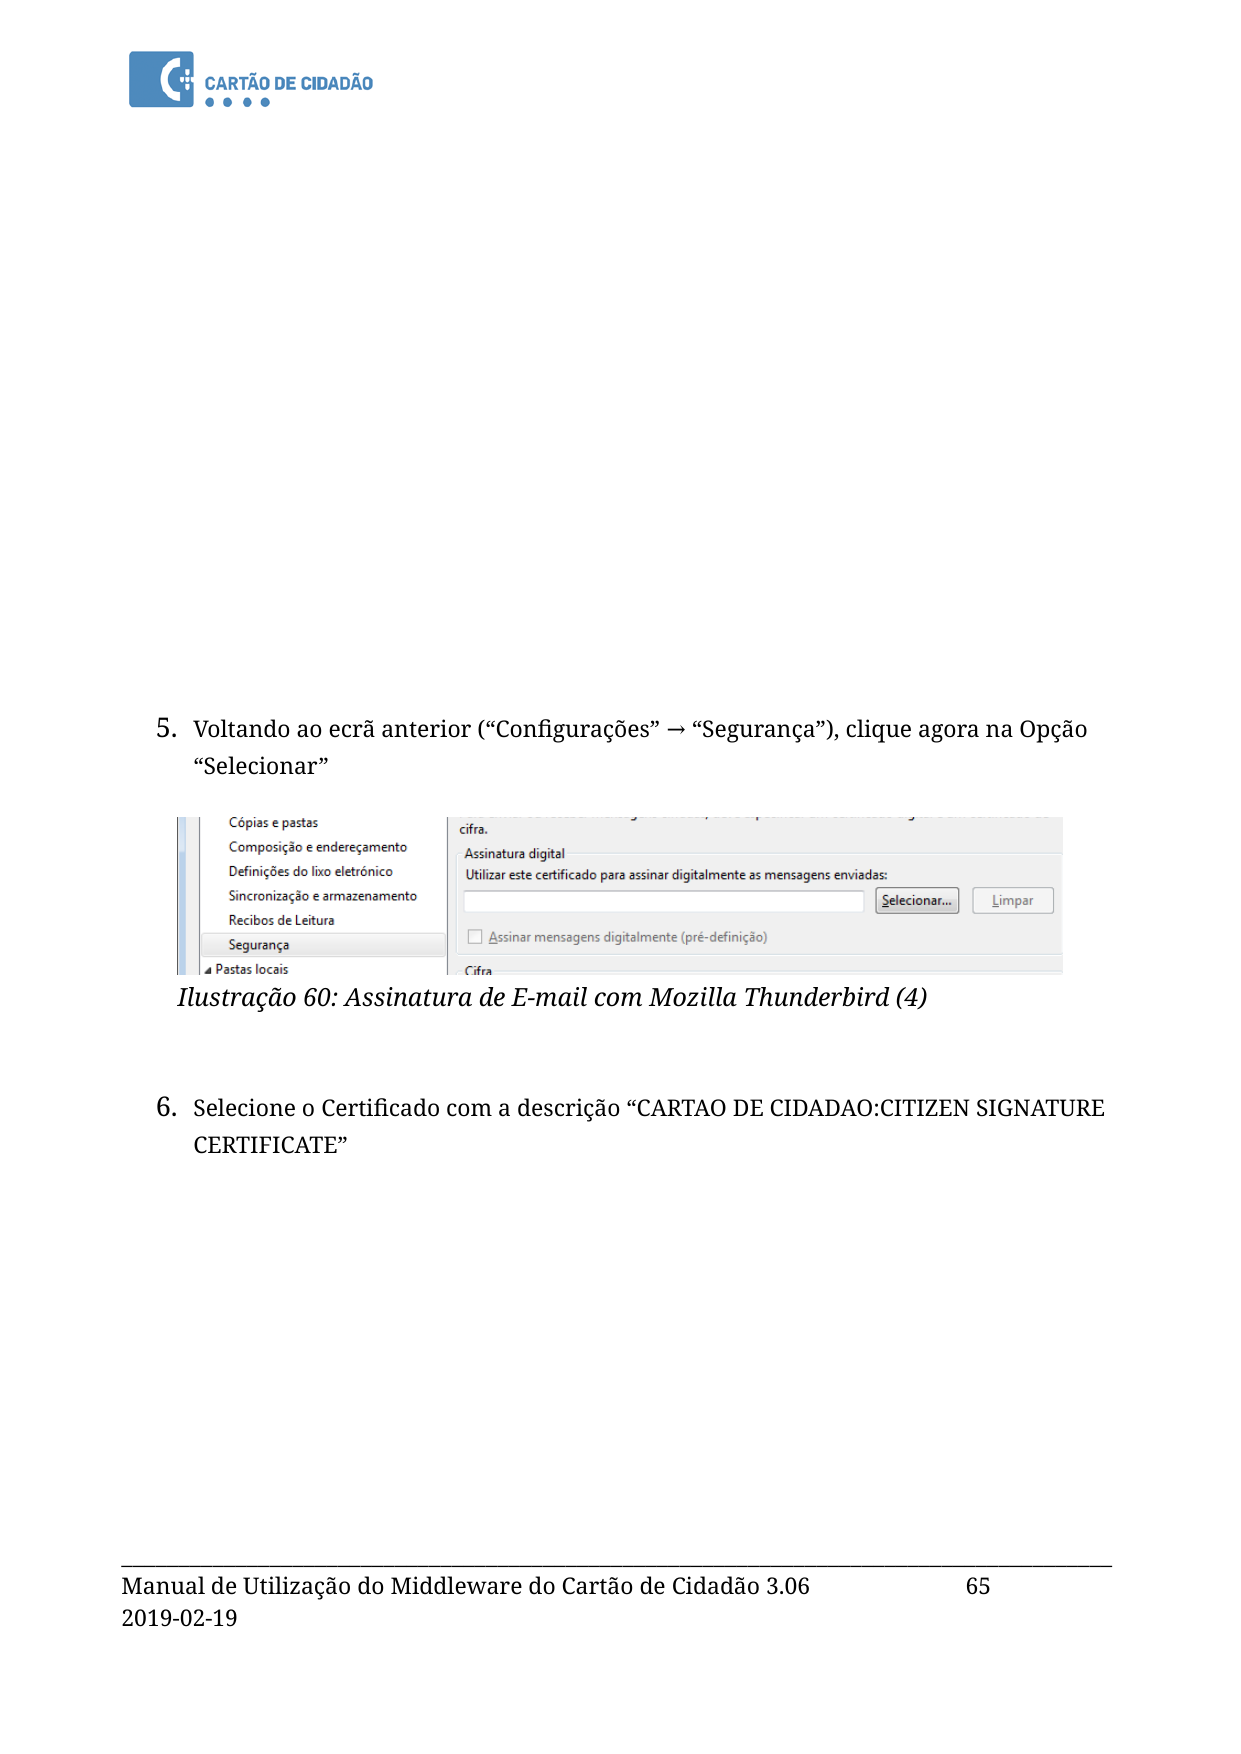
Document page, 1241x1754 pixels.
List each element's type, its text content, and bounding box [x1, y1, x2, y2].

picture [177, 817, 1063, 975]
list Selecione o Certificado com a descrição “CARTAO DE CIDADAO:CITIZEN SIGNATURE CERTIFICATE” [156, 1087, 1122, 1160]
picture [127, 45, 420, 115]
text Ilustração 59: Assinatura de E-mail com Mozilla Thunderbird (4) [177, 975, 1063, 1013]
list Voltando ao ecrã anterior (“Configurações” → “Segurança”), clique agora na Opção “Selecionar” [156, 708, 1122, 781]
